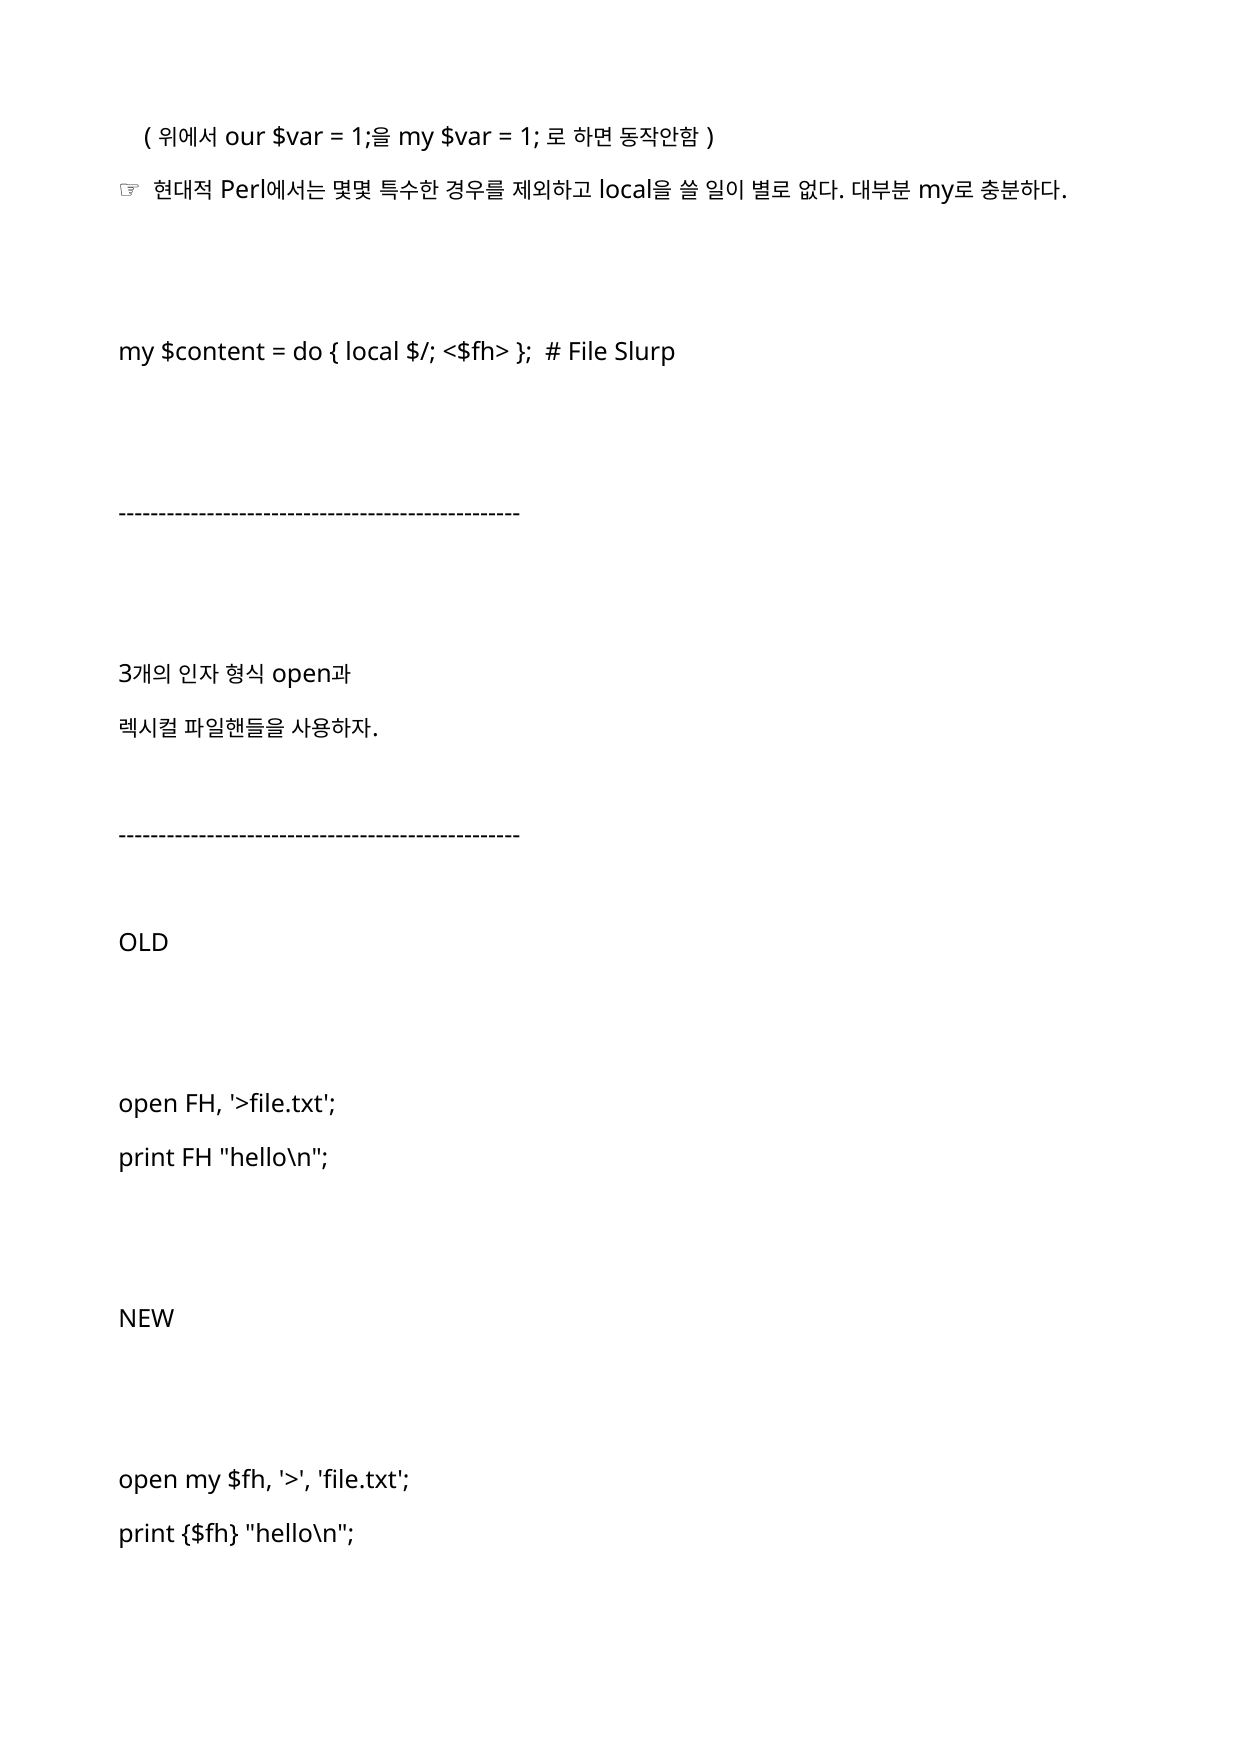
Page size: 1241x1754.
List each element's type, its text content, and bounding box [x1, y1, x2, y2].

text 3개의 인자 형식 open과 [118, 656, 1122, 690]
text my $content = do { local $/; <$fh> }; # File Slurp [118, 333, 1122, 367]
text print {$fh} "hello\n"; [118, 1516, 1122, 1550]
text NEW [118, 1301, 1122, 1335]
text -------------------------------------------------- [118, 494, 1122, 528]
text -------------------------------------------------- [118, 817, 1122, 851]
text ( 위에서 our $var = 1;을 my $var = 1; 로 하면 동작안함 ) [118, 118, 1122, 152]
text open my $fh, '>', 'file.txt'; [118, 1462, 1122, 1496]
text ☞ 현대적 Perl에서는 몇몇 특수한 경우를 제외하고 local을 쓸 일이 별로 없다. 대부분 my로 충분하다. [118, 172, 1122, 206]
text open FH, '>file.txt'; [118, 1086, 1122, 1120]
text print FH "hello\n"; [118, 1139, 1122, 1173]
text OLD [118, 924, 1122, 958]
text 렉시컬 파일핸들을 사용하자. [118, 709, 1122, 743]
